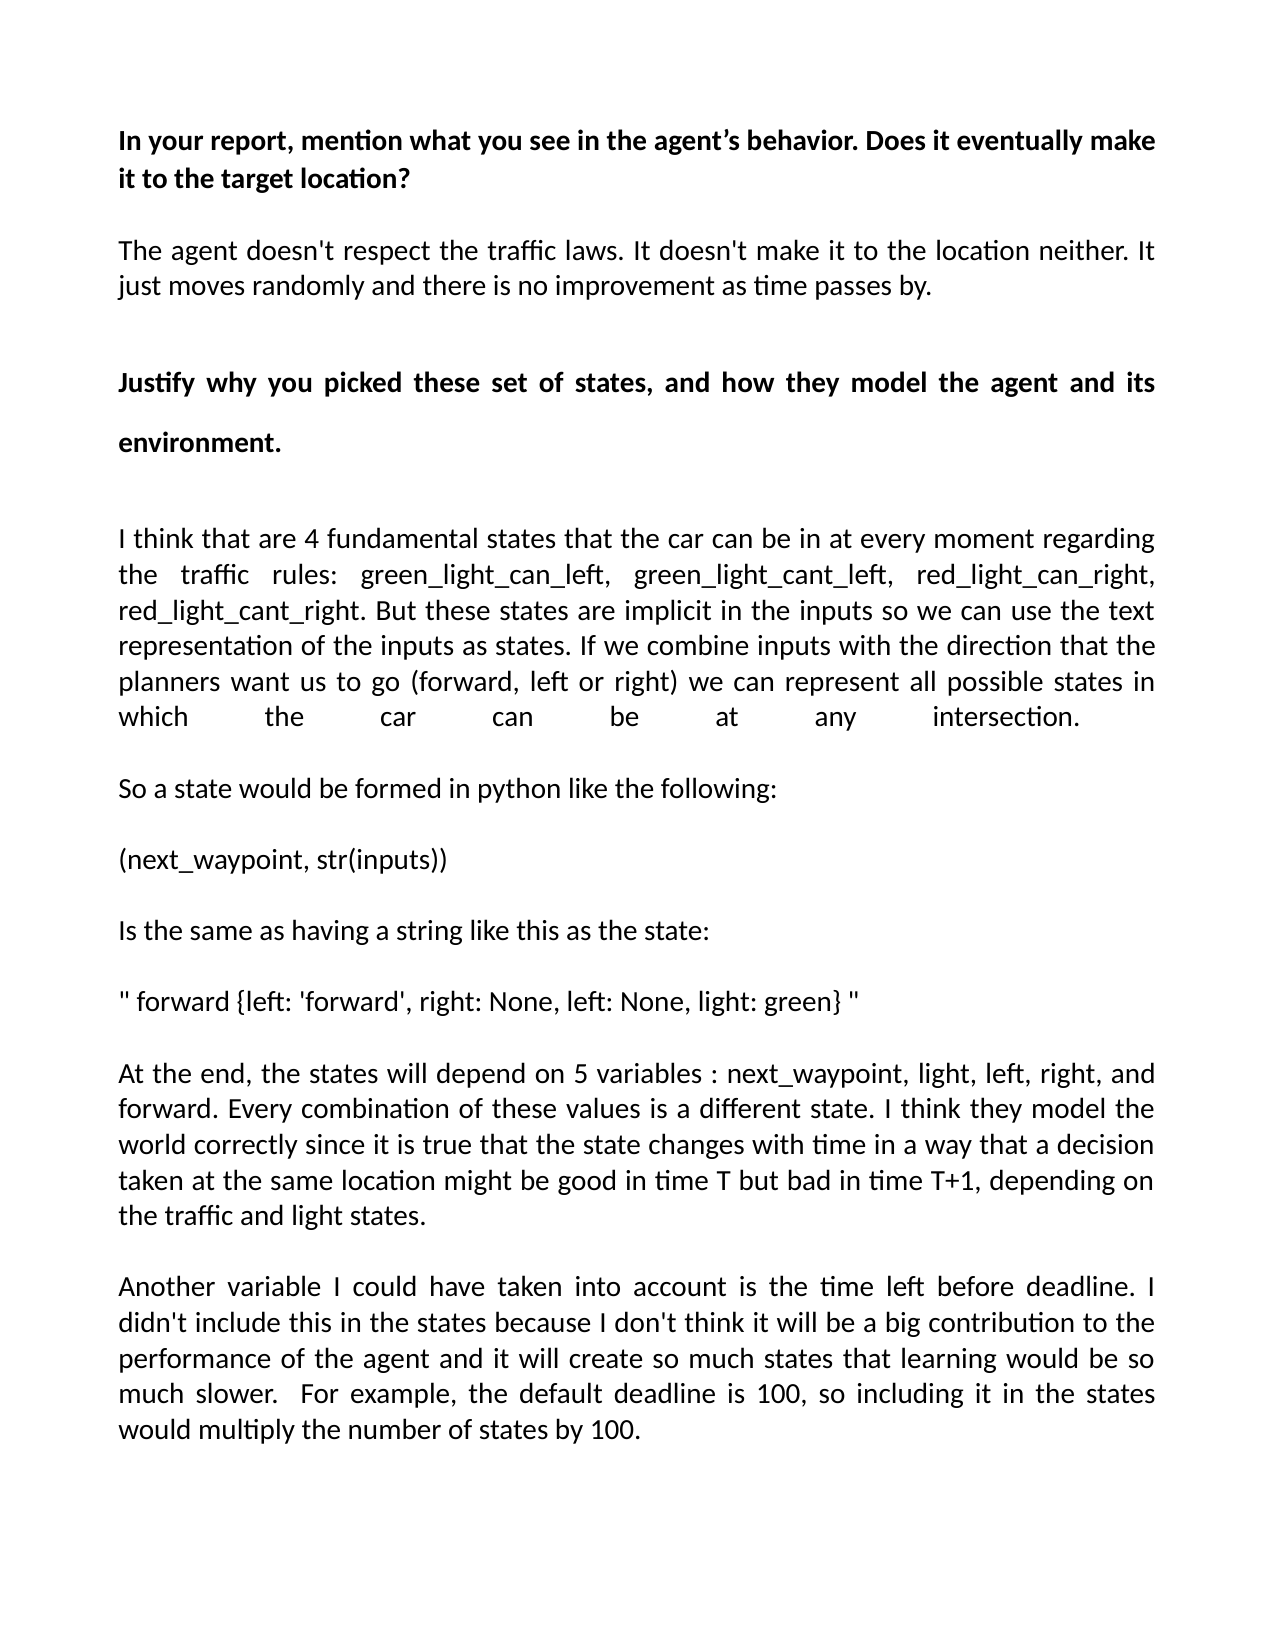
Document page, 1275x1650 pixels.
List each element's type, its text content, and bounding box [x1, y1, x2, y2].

text I think that are 4 fundamental states that the car can be in at every moment regarding the traffic rules: green_light_can_left, green_light_cant_left, red_light_can_right, red_light_cant_right. But these states are implicit in the inputs so we can use the text representation of the inputs as states. If we combine inputs with the direction that the planners want us to go (forward, left or right) we can represent all possible states in which the car can be at any intersection. So a state would be formed in python like the following: [118, 520, 1157, 805]
text The agent doesn't respect the traffic laws. It doesn't make it to the location neither. It just moves randomly and there is no improvement as time passes by. [118, 196, 1157, 303]
text (next_waypoint, str(inputs)) [118, 841, 1157, 877]
text At the end, the states will depend on 5 variables : next_waypoint, light, left, right, and forward. Every combination of these values is a different state. I think they model the world correctly since it is true that the state changes with time in a way that a decision taken at the same location might be good in time T but bad in time T+1, depending on the traffic and light states. [118, 1055, 1157, 1233]
text Justify why you picked these set of states, and how they model the agent and its environment. [118, 364, 1157, 460]
text " forward {left: 'forward', right: None, left: None, light: green} " [118, 983, 1157, 1019]
text Is the same as having a string like this as the state: [118, 912, 1157, 948]
text In your report, mention what you see in the agent’s behavior. Does it eventually make it to the target location? [118, 118, 1157, 196]
text Another variable I could have taken into account is the time left before deadline. I didn't include this in the states because I don't think it will be a big contribution to the performance of the agent and it will create so much states that learning would be so much slower. For example, the default deadline is 100, so including it in the states would multiply the number of states by 100. [118, 1268, 1157, 1447]
